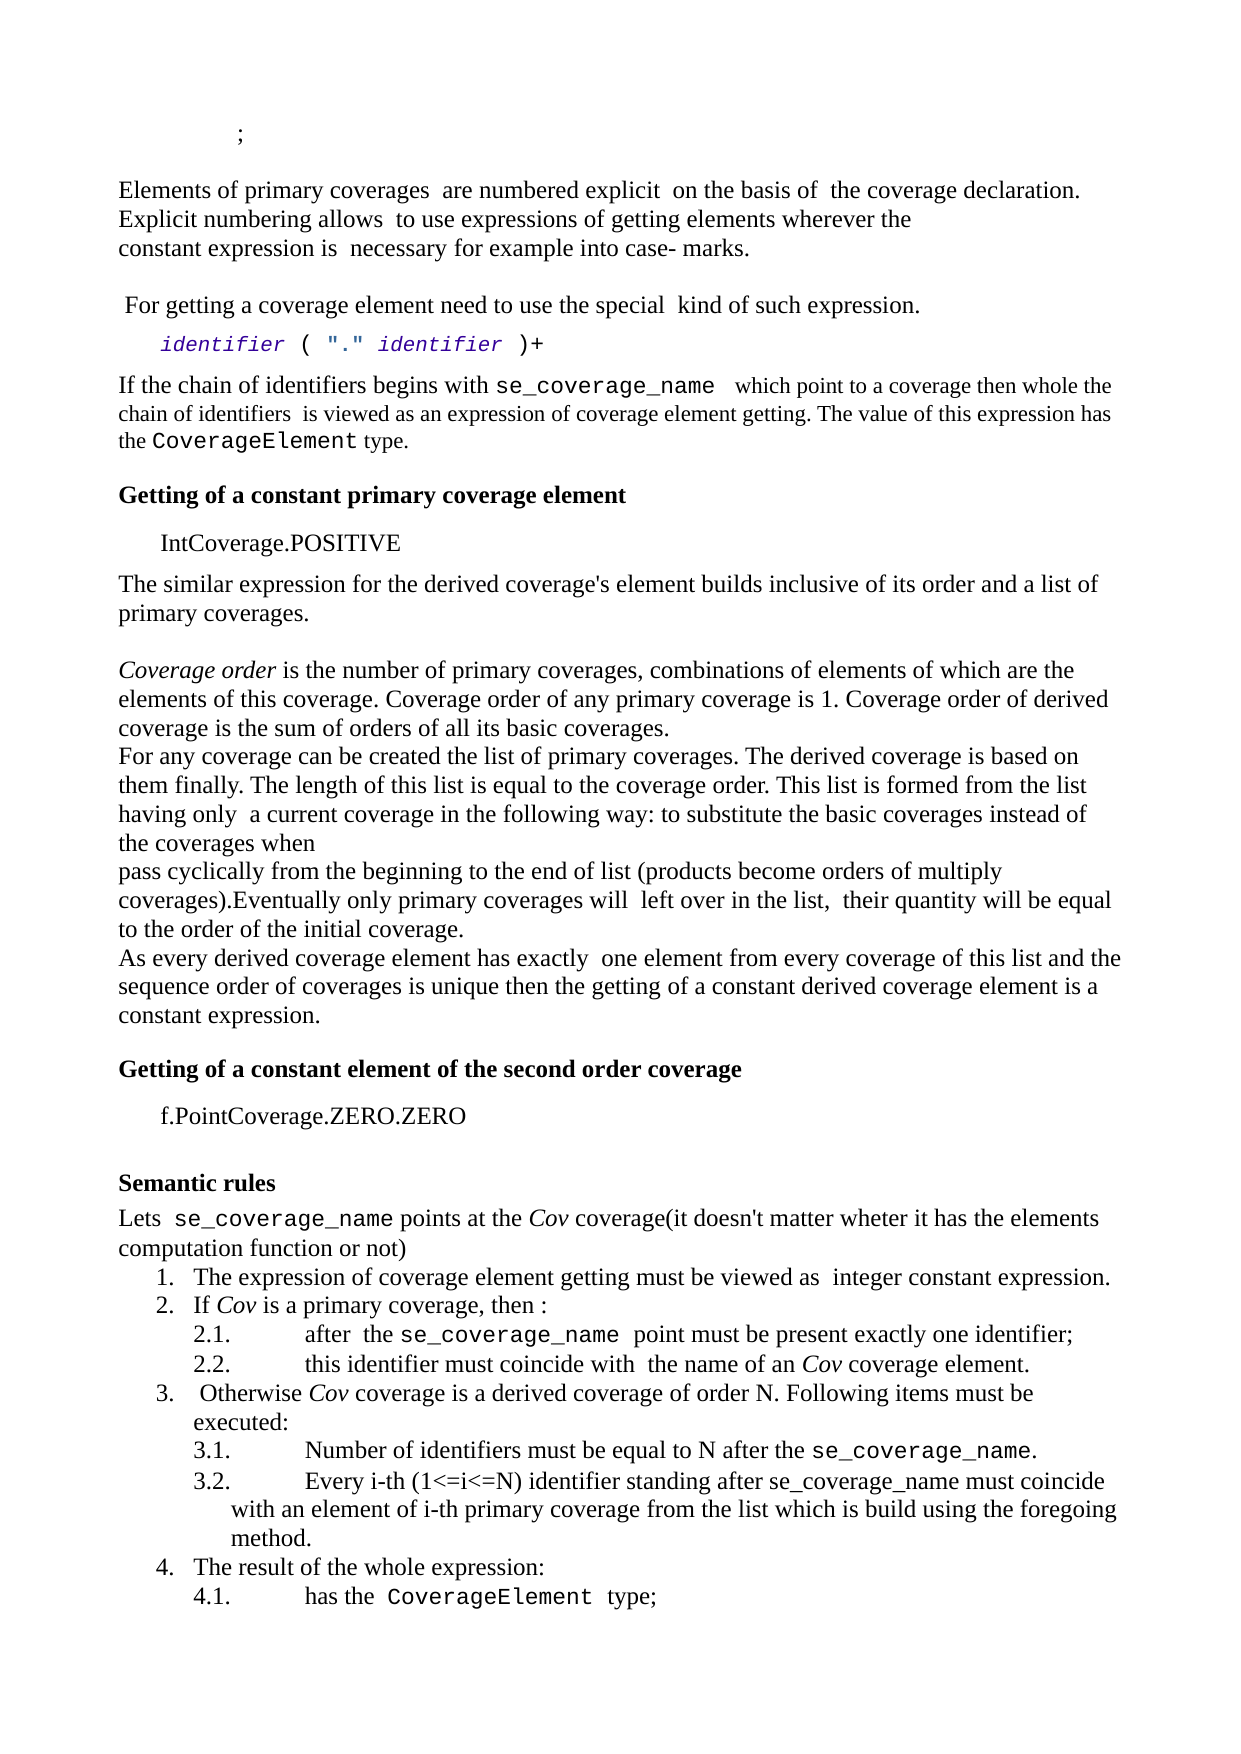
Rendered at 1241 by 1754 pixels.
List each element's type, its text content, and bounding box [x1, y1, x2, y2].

text For getting a coverage element need to use the special kind of such expression. [118, 291, 1122, 319]
text If the chain of identifiers begins with se_coverage_name which point to a coverage then whole the chain of identifiers is viewed as an expression of coverage element getting. The value of this expression has the CoverageElement type. [118, 370, 1122, 455]
text constant expression is necessary for example into case- marks. [118, 233, 1122, 262]
text IntCoverage.POSITIVE [160, 528, 1122, 556]
subtitle Semantic rules [118, 1168, 1122, 1196]
list this identifier must coincide with the name of an Cov coverage element. [193, 1349, 1122, 1378]
list If Cov is a primary coverage, then : [156, 1290, 1122, 1319]
text Coverage order is the number of primary coverages, combinations of elements of which are the elements of this coverage. Coverage order of any primary coverage is 1. Coverage order of derived coverage is the sum of orders of all its basic coverages. [118, 655, 1122, 741]
text Elements of primary coverages are numbered explicit on the basis of the coverage declaration. Explicit numbering allows to use expressions of getting elements wherever the [118, 176, 1122, 233]
list has the CoverageElement type; [193, 1581, 1122, 1611]
list Number of identifiers must be equal to N after the se_coverage_name. [193, 1436, 1122, 1466]
list Every i-th (1<=i<=N) identifier standing after se_coverage_name must coincide with an element of i-th primary coverage from the list which is build using the foregoing method. [193, 1466, 1122, 1552]
text f.PointCoverage.ZERO.ZERO [160, 1101, 1122, 1130]
text Lets se_coverage_name points at the Cov coverage(it doesn't matter wheter it has the elements computation function or not) [118, 1203, 1122, 1262]
list Otherwise Cov coverage is a derived coverage of order N. Following items must be executed: [156, 1378, 1122, 1436]
text ; [118, 118, 1122, 147]
text The similar expression for the derived coverage's element builds inclusive of its order and a list of primary coverages. [118, 569, 1122, 626]
list The result of the whole expression: [156, 1552, 1122, 1581]
list The expression of coverage element getting must be viewed as integer constant expression. [156, 1262, 1122, 1290]
text For any coverage can be created the list of primary coverages. The derived coverage is based on them finally. The length of this list is equal to the coverage order. This list is formed from the list having only a current coverage in the following way: to substitute the basic coverages instead of the coverages when [118, 741, 1122, 856]
subtitle Getting of a constant element of the second order coverage [118, 1054, 1122, 1083]
text pass cyclically from the beginning to the end of list (products become orders of multiply coverages).Eventually only primary coverages will left over in the list, their quantity will be equal to the order of the initial coverage. [118, 856, 1122, 943]
subtitle Getting of a constant primary coverage element [118, 480, 1122, 509]
text identifier ( "." identifier )+ [160, 332, 1122, 358]
list after the se_coverage_name point must be present exactly one identifier; [193, 1319, 1122, 1349]
text As every derived coverage element has exactly one element from every coverage of this list and the sequence order of coverages is unique then the getting of a constant derived coverage element is a constant expression. [118, 943, 1122, 1029]
